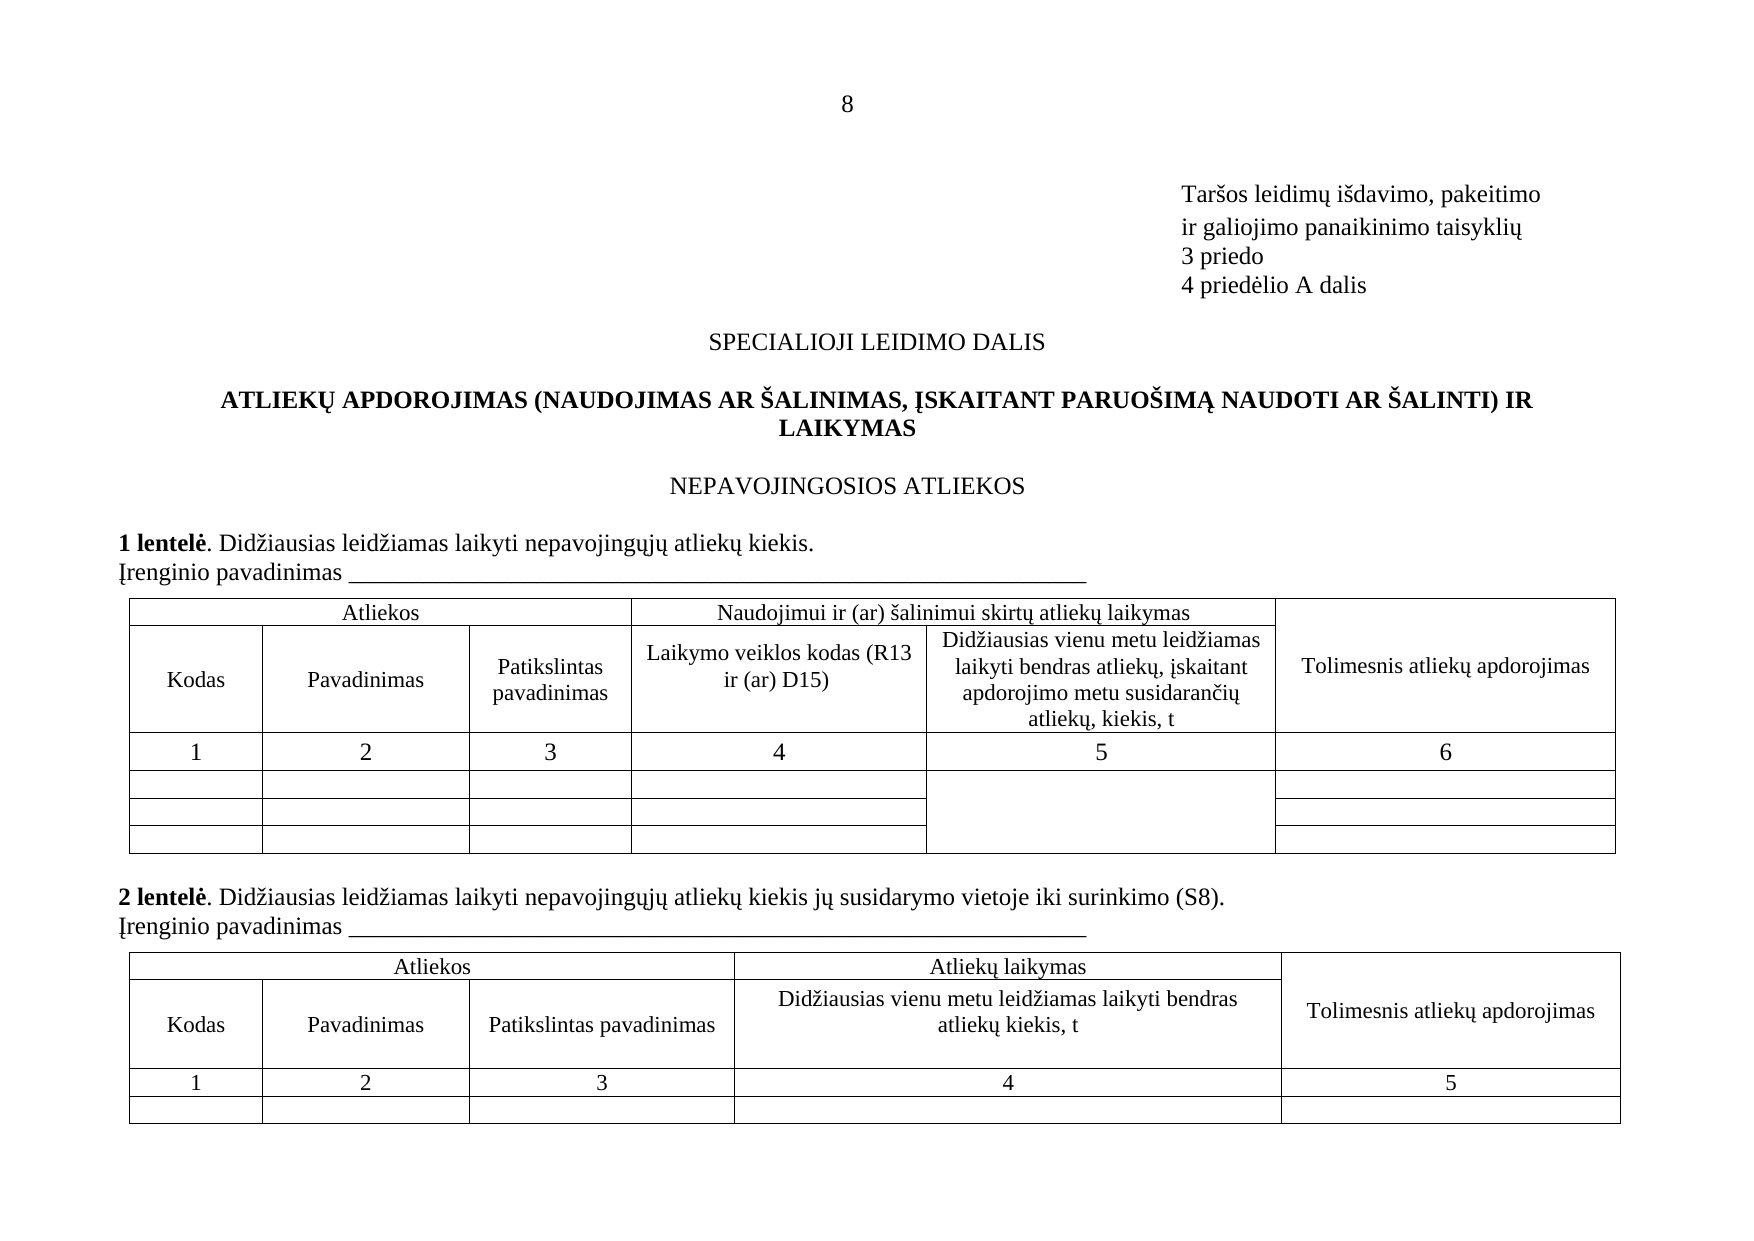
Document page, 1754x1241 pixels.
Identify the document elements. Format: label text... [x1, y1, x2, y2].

text ir galiojimo panaikinimo taisyklių [658, 212, 1577, 241]
table_cell [927, 771, 1275, 852]
table_header Atliekos [130, 953, 734, 979]
table_cell Pavadinimas [263, 980, 469, 1068]
text 4 priedėlio A dalis [928, 270, 1577, 298]
table_cell Kodas [130, 626, 262, 732]
table_cell Patikslintas pavadinimas [470, 626, 631, 732]
table_cell [470, 771, 631, 798]
table_cell [470, 826, 631, 852]
table_cell 4 [735, 1069, 1281, 1096]
table_cell 4 [632, 733, 926, 770]
table_cell Didžiausias vienu metu leidžiamas laikyti bendras atliekų kiekis, t [735, 980, 1281, 1068]
text Įrenginio pavadinimas  [118, 911, 1577, 940]
table_cell 2 [263, 1069, 469, 1096]
table_header Naudojimui ir (ar) šalinimui skirtų atliekų laikymas [632, 599, 1275, 625]
table_cell 3 [470, 1069, 734, 1096]
table_cell 5 [1282, 1069, 1620, 1096]
text Taršos leidimų išdavimo, pakeitimo [118, 179, 1577, 208]
table_header Atliekos [130, 599, 631, 625]
table_header Tolimesnis atliekų apdorojimas [1282, 953, 1620, 1068]
table_cell [1276, 826, 1615, 852]
table_cell [263, 799, 469, 825]
table_cell 3 [470, 733, 631, 770]
table_cell [263, 1097, 469, 1123]
table_cell [1276, 799, 1615, 825]
text 1 lentelė. Didžiausias leidžiamas laikyti nepavojingųjų atliekų kiekis. [118, 528, 1577, 557]
text ATLIEKŲ APDOROJIMAS (NAUDOJIMAS AR ŠALINIMAS, ĮSKAITANT PARUOŠIMĄ NAUDOTI AR ŠALINTI) IR LAIKYMAS [118, 385, 1577, 442]
table_cell [130, 799, 262, 825]
table_cell [263, 826, 469, 852]
table_cell Pavadinimas [263, 626, 469, 732]
table_cell 6 [1276, 733, 1615, 770]
table_cell [1282, 1097, 1620, 1123]
text 3 priedo [928, 241, 1577, 270]
table_cell Laikymo veiklos kodas (R13 ir (ar) D15) [632, 626, 926, 732]
table_cell 2 [263, 733, 469, 770]
table_cell 1 [130, 733, 262, 770]
table_cell [470, 799, 631, 825]
table_cell Kodas [130, 980, 262, 1068]
table_cell [632, 771, 926, 798]
table_cell [130, 826, 262, 852]
table_cell Didžiausias vienu metu leidžiamas laikyti bendras atliekų, įskaitant apdorojimo metu susidarančių atliekų, kiekis, t [927, 626, 1275, 732]
table_cell 5 [927, 733, 1275, 770]
table_cell [130, 771, 262, 798]
table_cell [470, 1097, 734, 1123]
table_cell [735, 1097, 1281, 1123]
table_cell [632, 799, 926, 825]
table_cell [1276, 771, 1615, 798]
table_cell [632, 826, 926, 852]
text Įrenginio pavadinimas  [118, 557, 1577, 586]
table_cell Patikslintas pavadinimas [470, 980, 734, 1068]
table_header Atliekų laikymas [735, 953, 1281, 979]
text 2 lentelė. Didžiausias leidžiamas laikyti nepavojingųjų atliekų kiekis jų susidarymo vietoje iki surinkimo (S8). [118, 882, 1577, 911]
table_cell [130, 1097, 262, 1123]
text NEPAVOJINGOSIOS ATLIEKOS [118, 471, 1577, 500]
table_cell [263, 771, 469, 798]
table_header Tolimesnis atliekų apdorojimas [1276, 599, 1615, 732]
table_cell 1 [130, 1069, 262, 1096]
text SPECIALIOJI LEIDIMO DALIS [118, 327, 1577, 356]
